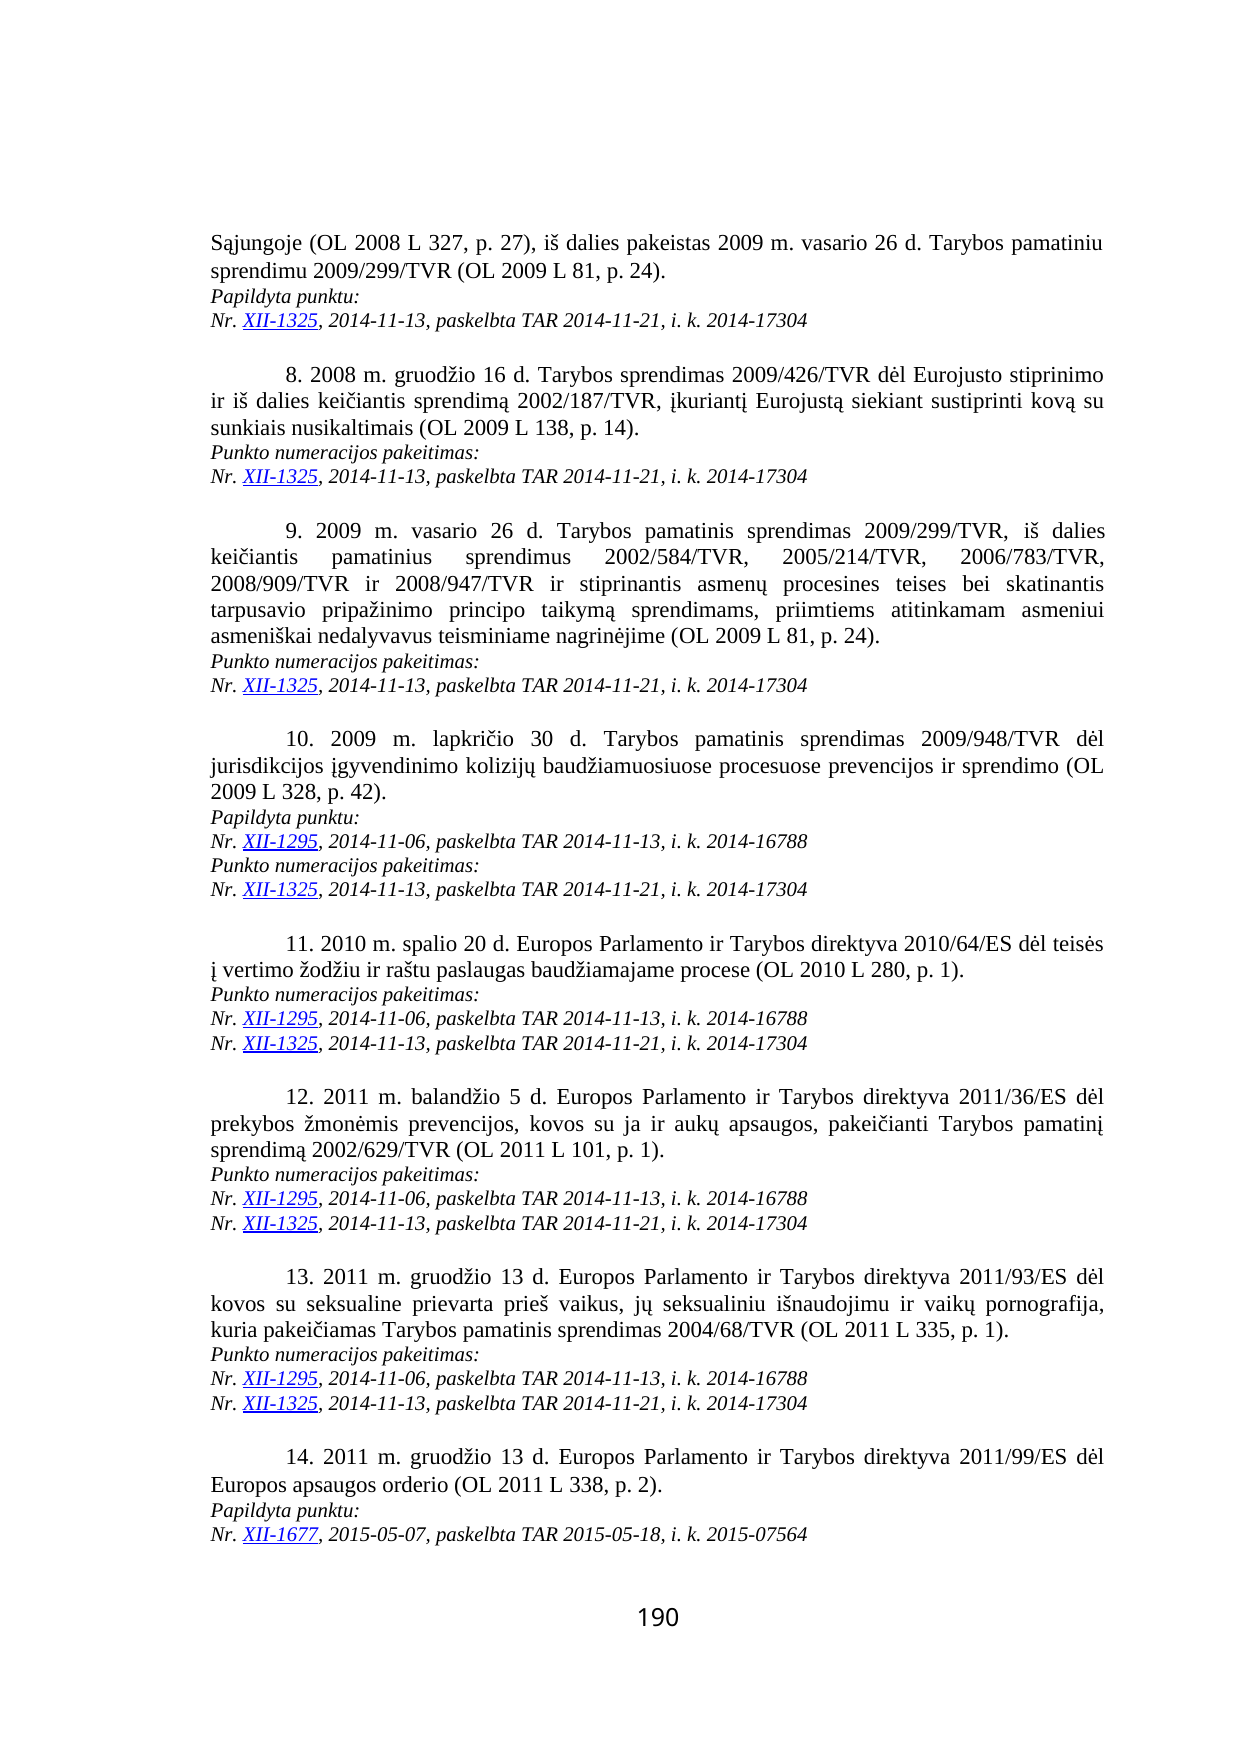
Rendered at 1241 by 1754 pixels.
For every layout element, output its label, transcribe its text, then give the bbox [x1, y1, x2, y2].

text Papildyta punktu: [210, 284, 1105, 308]
text Nr. XII-1325, 2014-11-13, paskelbta TAR 2014-11-21, i. k. 2014-17304 [210, 673, 1105, 697]
text Nr. XII-1295, 2014-11-06, paskelbta TAR 2014-11-13, i. k. 2014-16788 [210, 1366, 1105, 1390]
text Nr. XII-1325, 2014-11-13, paskelbta TAR 2014-11-21, i. k. 2014-17304 [210, 877, 1105, 901]
text Nr. XII-1325, 2014-11-13, paskelbta TAR 2014-11-21, i. k. 2014-17304 [210, 308, 1105, 332]
text Nr. XII-1325, 2014-11-13, paskelbta TAR 2014-11-21, i. k. 2014-17304 [210, 464, 1105, 488]
text 9. 2009 m. vasario 26 d. Tarybos pamatinis sprendimas 2009/299/TVR, iš dalies keičiantis pamatinius sprendimus 2002/584/TVR, 2005/214/TVR, 2006/783/TVR, 2008/909/TVR ir 2008/947/TVR ir stiprinantis asmenų procesines teises bei skatinantis tarpusavio pripažinimo principo taikymą sprendimams, priimtiems atitinkamam asmeniui asmeniškai nedalyvavus teisminiame nagrinėjime (OL 2009 L 81, p. 24). [210, 517, 1105, 649]
text Papildyta punktu: [210, 1498, 1105, 1522]
text Nr. XII-1325, 2014-11-13, paskelbta TAR 2014-11-21, i. k. 2014-17304 [210, 1210, 1105, 1234]
text Punkto numeracijos pakeitimas: [210, 649, 1105, 673]
text 14. 2011 m. gruodžio 13 d. Europos Parlamento ir Tarybos direktyva 2011/99/ES dėl Europos apsaugos orderio (OL 2011 L 338, p. 2). [210, 1443, 1105, 1498]
text 8. 2008 m. gruodžio 16 d. Tarybos sprendimas 2009/426/TVR dėl Eurojusto stiprinimo ir iš dalies keičiantis sprendimą 2002/187/TVR, įkuriantį Eurojustą siekiant sustiprinti kovą su sunkiais nusikaltimais (OL 2009 L 138, p. 14). [210, 361, 1105, 440]
text Punkto numeracijos pakeitimas: [210, 1162, 1105, 1186]
text Nr. XII-1295, 2014-11-06, paskelbta TAR 2014-11-13, i. k. 2014-16788 [210, 1006, 1105, 1030]
text Nr. XII-1325, 2014-11-13, paskelbta TAR 2014-11-21, i. k. 2014-17304 [210, 1030, 1105, 1054]
text 11. 2010 m. spalio 20 d. Europos Parlamento ir Tarybos direktyva 2010/64/ES dėl teisės į vertimo žodžiu ir raštu paslaugas baudžiamajame procese (OL 2010 L 280, p. 1). [210, 929, 1105, 982]
text Punkto numeracijos pakeitimas: [210, 853, 1105, 877]
text Nr. XII-1295, 2014-11-06, paskelbta TAR 2014-11-13, i. k. 2014-16788 [210, 829, 1105, 853]
text Papildyta punktu: [210, 804, 1105, 829]
text Punkto numeracijos pakeitimas: [210, 1342, 1105, 1366]
text Nr. XII-1325, 2014-11-13, paskelbta TAR 2014-11-21, i. k. 2014-17304 [210, 1390, 1105, 1414]
text 12. 2011 m. balandžio 5 d. Europos Parlamento ir Tarybos direktyva 2011/36/ES dėl prekybos žmonėmis prevencijos, kovos su ja ir aukų apsaugos, pakeičianti Tarybos pamatinį sprendimą 2002/629/TVR (OL 2011 L 101, p. 1). [210, 1083, 1105, 1162]
text Nr. XII-1677, 2015-05-07, paskelbta TAR 2015-05-18, i. k. 2015-07564 [210, 1522, 1105, 1546]
text Punkto numeracijos pakeitimas: [210, 440, 1105, 464]
text 13. 2011 m. gruodžio 13 d. Europos Parlamento ir Tarybos direktyva 2011/93/ES dėl kovos su seksualine prievarta prieš vaikus, jų seksualiniu išnaudojimu ir vaikų pornografija, kuria pakeičiamas Tarybos pamatinis sprendimas 2004/68/TVR (OL 2011 L 335, p. 1). [210, 1263, 1105, 1342]
text Nr. XII-1295, 2014-11-06, paskelbta TAR 2014-11-13, i. k. 2014-16788 [210, 1186, 1105, 1210]
text Punkto numeracijos pakeitimas: [210, 982, 1105, 1006]
text Sąjungoje (OL 2008 L 327, p. 27), iš dalies pakeistas 2009 m. vasario 26 d. Tarybos pamatiniu sprendimu 2009/299/TVR (OL 2009 L 81, p. 24). [210, 229, 1105, 284]
text 10. 2009 m. lapkričio 30 d. Tarybos pamatinis sprendimas 2009/948/TVR dėl jurisdikcijos įgyvendinimo kolizijų baudžiamuosiuose procesuose prevencijos ir sprendimo (OL 2009 L 328, p. 42). [210, 726, 1105, 804]
